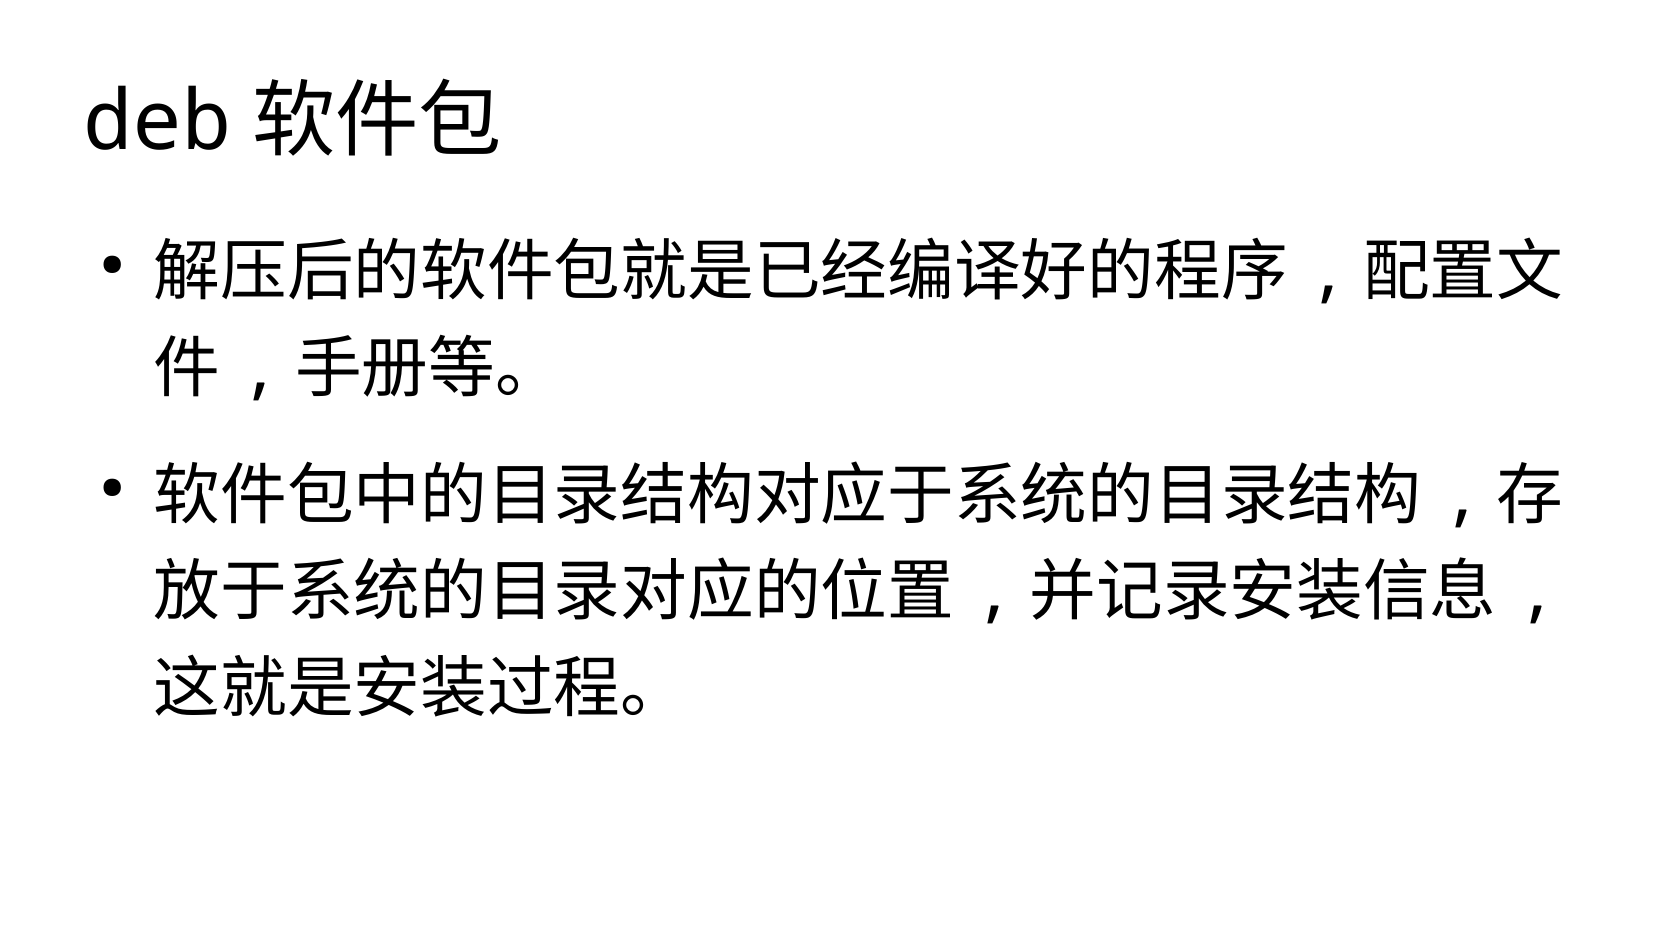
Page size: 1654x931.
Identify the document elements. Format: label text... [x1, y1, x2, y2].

list 解压后的软件包就是已经编译好的程序,配置文件,手册等。 软件包中的目录结构对应于系统的目录结构,存放于系统的目录对应的位置,并记录安装信息,这就是安装过程。 [82, 217, 1571, 758]
title deb软件包 [82, 37, 1571, 189]
